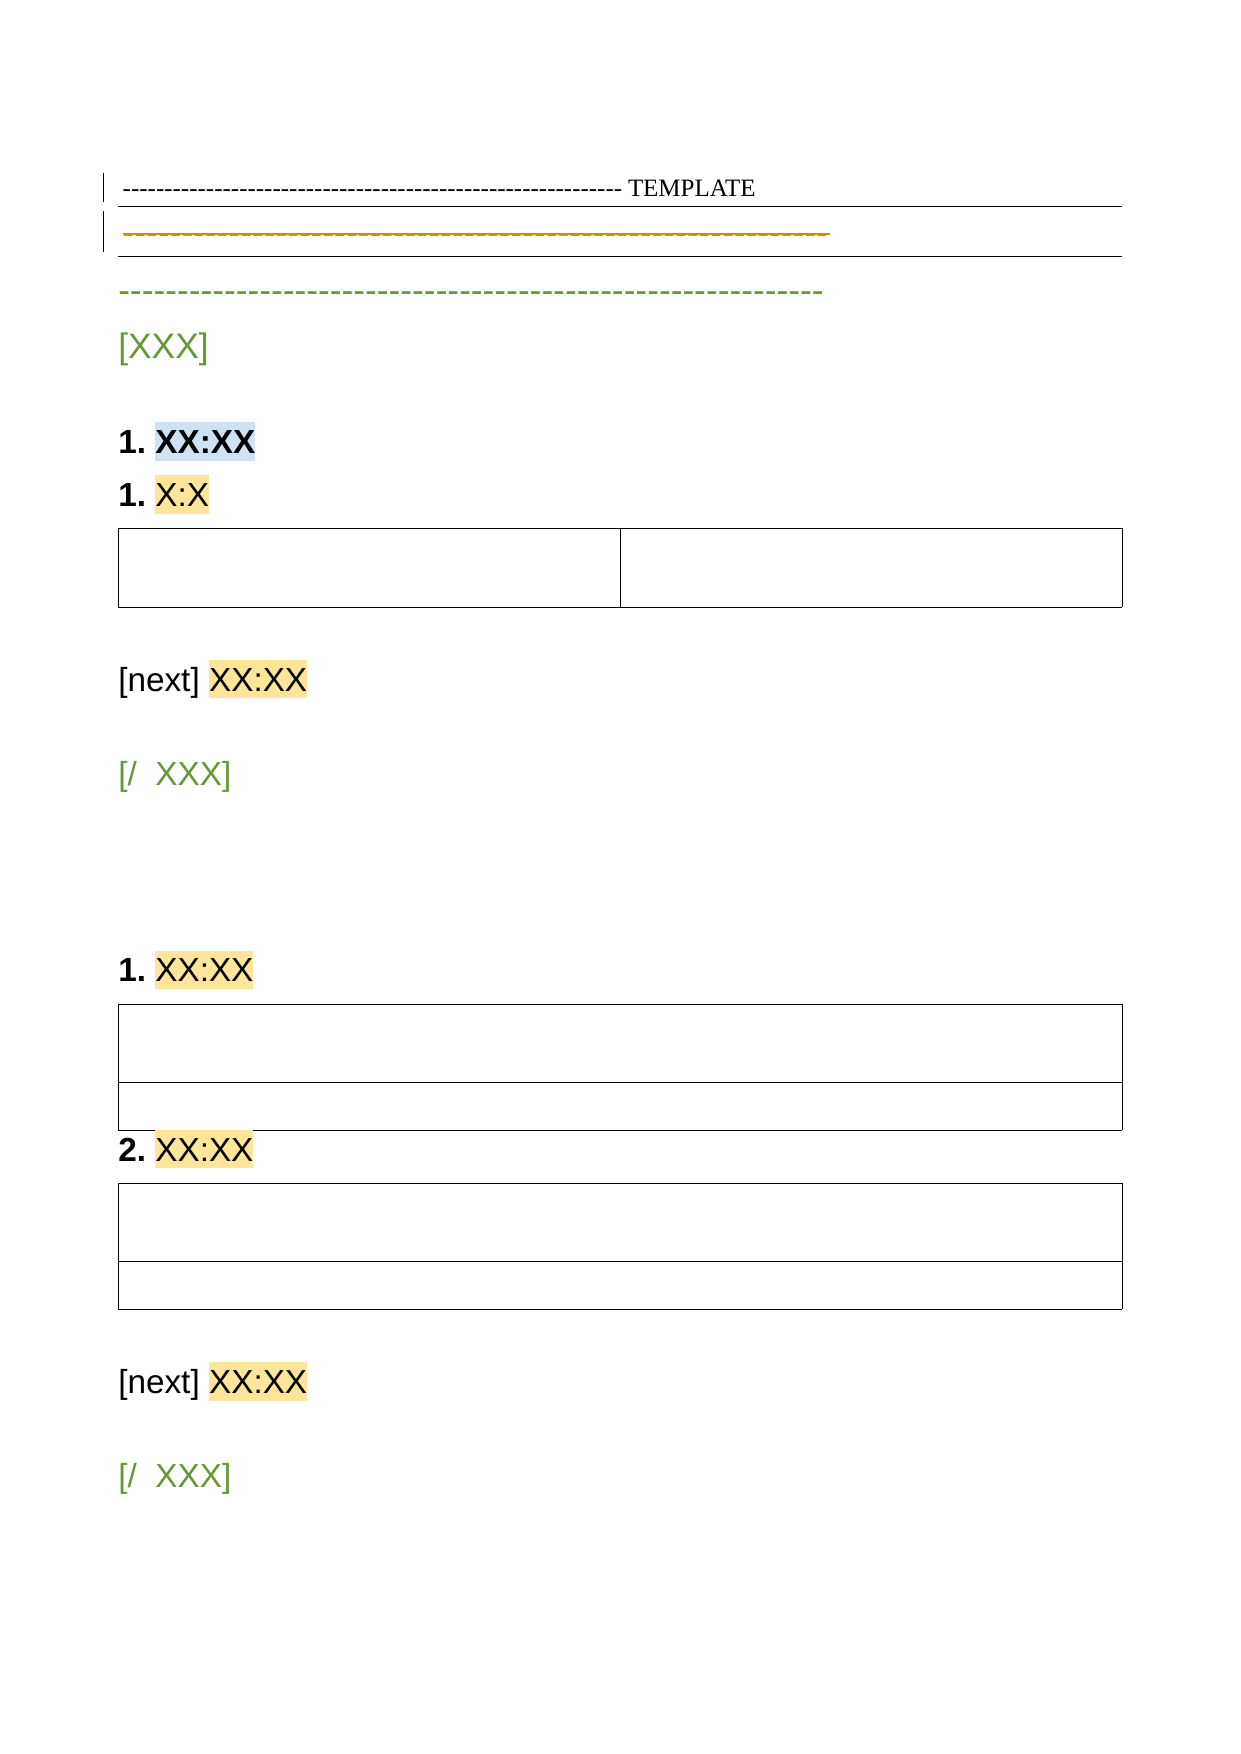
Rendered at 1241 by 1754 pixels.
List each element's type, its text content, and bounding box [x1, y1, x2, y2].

text [next] XX:XX [118, 660, 1122, 698]
text ------------------------------------------------------------ [118, 269, 1122, 309]
table_cell [119, 1262, 1122, 1309]
table_header [119, 529, 620, 607]
text [/ XXX] [118, 1456, 1122, 1495]
table_header [119, 1184, 1122, 1261]
table_header [119, 1005, 1122, 1082]
text [XXX] [118, 325, 1122, 366]
table_header [621, 529, 1122, 607]
text ------------------------------------------------------------ TEMPLATE [118, 169, 1122, 206]
text 1. XX:XX [118, 422, 1122, 461]
text [next] XX:XX [118, 1362, 1122, 1401]
text 2. XX:XX [118, 1131, 1122, 1168]
table_cell [119, 1083, 1122, 1130]
text 1. XX:XX [118, 951, 1122, 989]
text [/ XXX] [118, 754, 1122, 793]
text 1. X:X [118, 475, 1122, 514]
